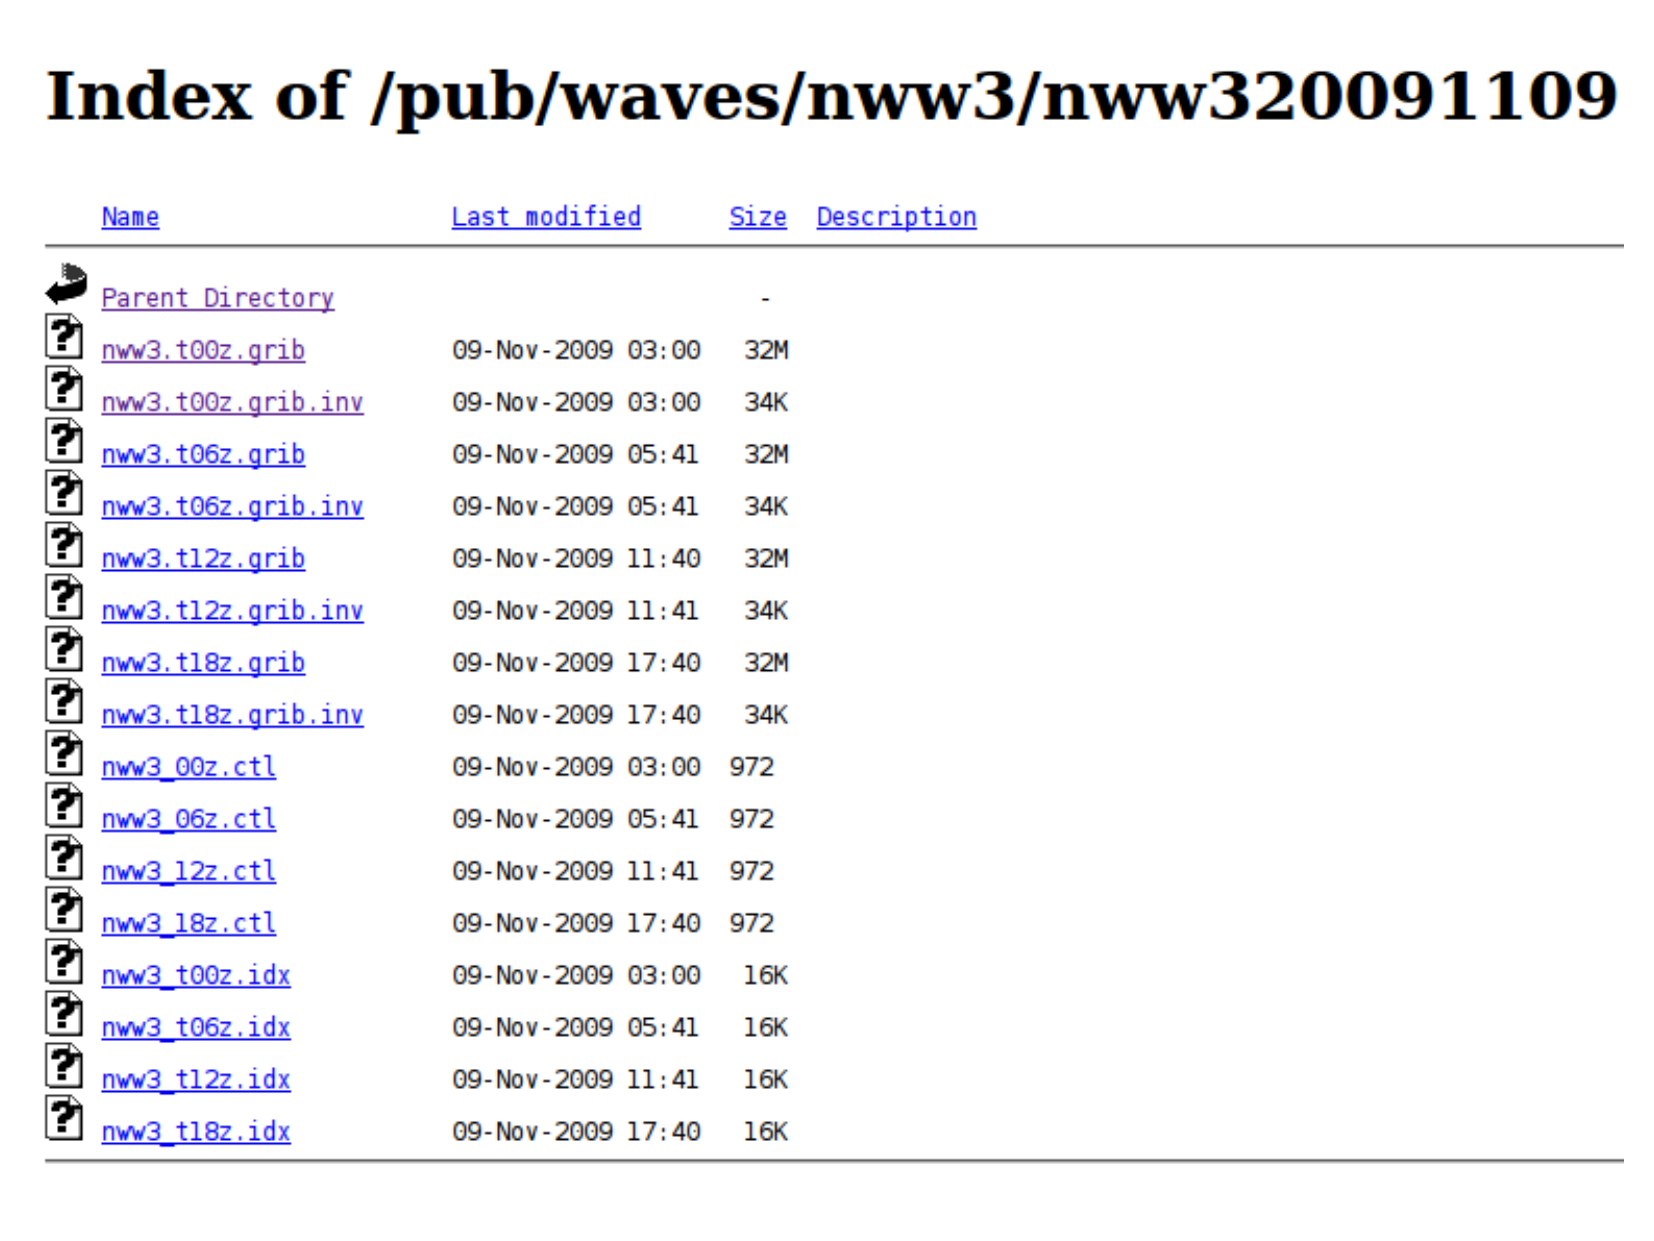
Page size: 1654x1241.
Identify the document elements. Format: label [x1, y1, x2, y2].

picture [29, 49, 1624, 1191]
